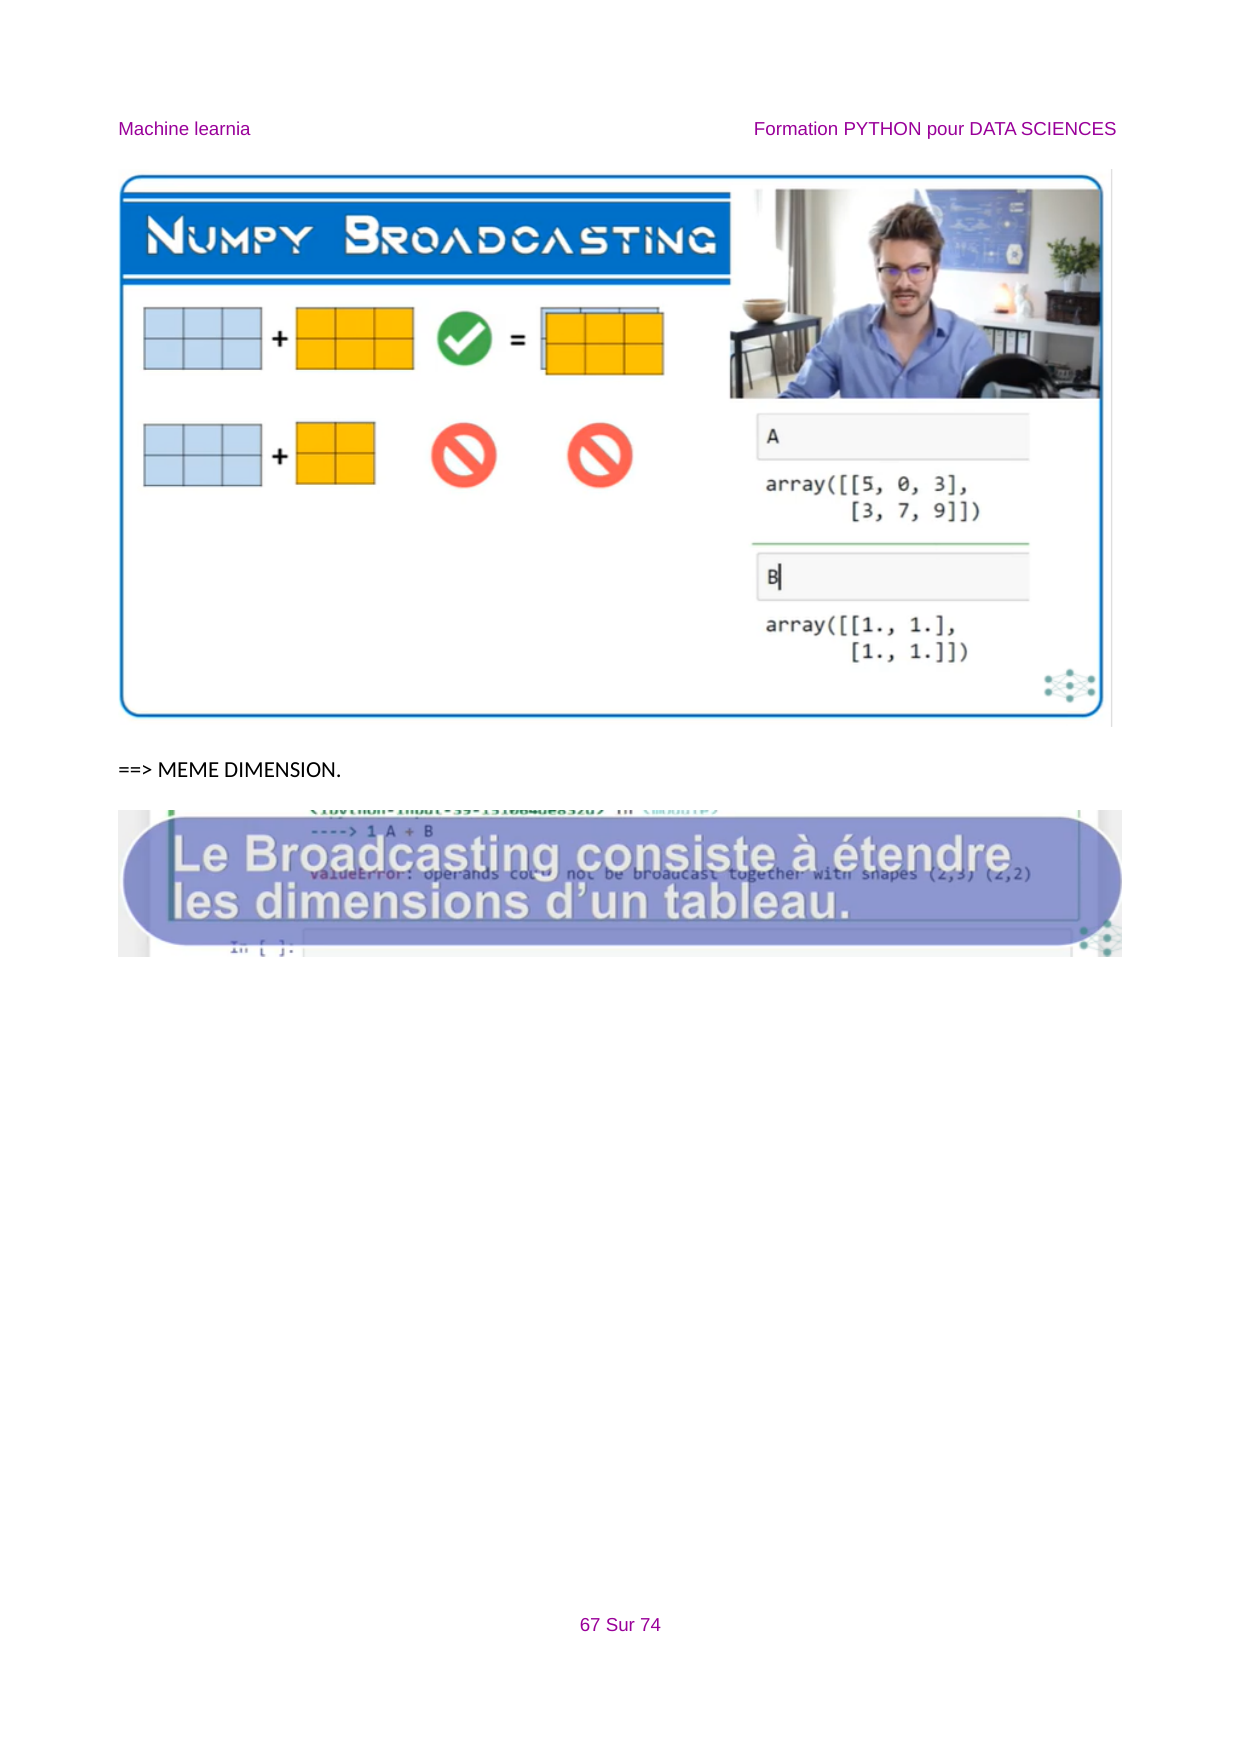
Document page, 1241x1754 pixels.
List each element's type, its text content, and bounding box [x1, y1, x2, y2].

picture [118, 169, 1122, 727]
picture [118, 810, 1122, 957]
text ==> MEME DIMENSION. [118, 755, 1122, 783]
